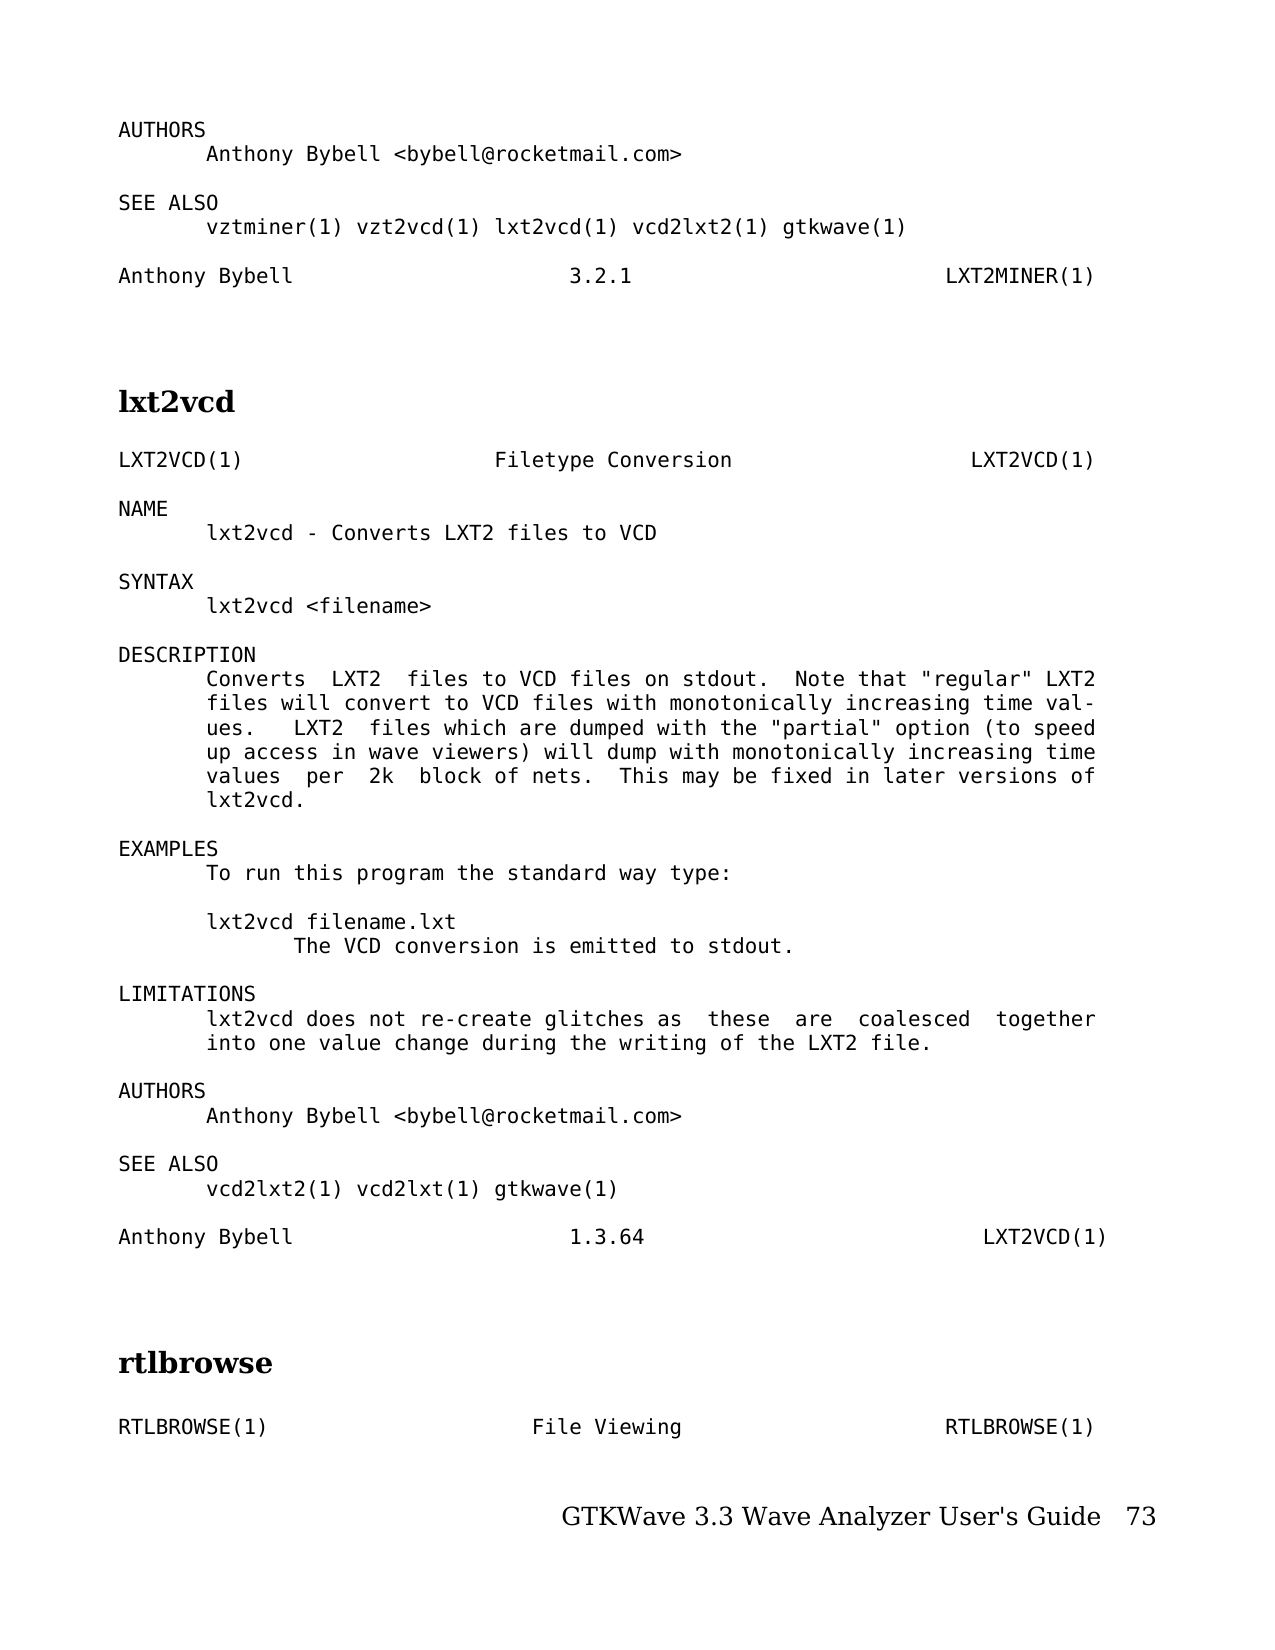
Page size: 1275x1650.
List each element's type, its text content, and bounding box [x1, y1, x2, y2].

text RTLBROWSE(1) File Viewing RTLBROWSE(1) [118, 1415, 1157, 1439]
text vztminer(1) vzt2vcd(1) lxt2vcd(1) vcd2lxt2(1) gtkwave(1) [118, 215, 1157, 239]
text lxt2vcd filename.lxt [118, 910, 1157, 934]
text up access in wave viewers) will dump with monotonically increasing time [118, 740, 1157, 764]
text into one value change during the writing of the LXT2 file. [118, 1031, 1157, 1055]
text vcd2lxt2(1) vcd2lxt(1) gtkwave(1) [118, 1177, 1157, 1201]
text Anthony Bybell <bybell@rocketmail.com> [118, 1104, 1157, 1128]
text The VCD conversion is emitted to stdout. [118, 934, 1157, 958]
text lxt2vcd. [118, 788, 1157, 813]
text files will convert to VCD files with monotonically increasing time val- [118, 691, 1157, 716]
text Converts LXT2 files to VCD files on stdout. Note that "regular" LXT2 [118, 667, 1157, 691]
text ues. LXT2 files which are dumped with the "partial" option (to speed [118, 716, 1157, 740]
text LXT2VCD(1) Filetype Conversion LXT2VCD(1) [118, 448, 1157, 473]
text SEE ALSO [118, 191, 1157, 215]
text Anthony Bybell 3.2.1 LXT2MINER(1) [118, 264, 1157, 288]
text Anthony Bybell <bybell@rocketmail.com> [118, 142, 1157, 167]
text EXAMPLES [118, 837, 1157, 861]
text SEE ALSO [118, 1152, 1157, 1177]
text To run this program the standard way type: [118, 861, 1157, 885]
text lxt2vcd does not re-create glitches as these are coalesced together [118, 1007, 1157, 1031]
text DESCRIPTION [118, 643, 1157, 667]
text SYNTAX [118, 570, 1157, 594]
text lxt2vcd - Converts LXT2 files to VCD [118, 521, 1157, 546]
text Anthony Bybell 1.3.64 LXT2VCD(1) [118, 1225, 1157, 1249]
subtitle lxt2vcd [118, 385, 1157, 419]
text AUTHORS [118, 1079, 1157, 1104]
text LIMITATIONS [118, 982, 1157, 1007]
subtitle rtlbrowse [118, 1347, 1157, 1381]
text AUTHORS [118, 118, 1157, 142]
text values per 2k block of nets. This may be fixed in later versions of [118, 764, 1157, 788]
text NAME [118, 497, 1157, 521]
text lxt2vcd <filename> [118, 594, 1157, 618]
